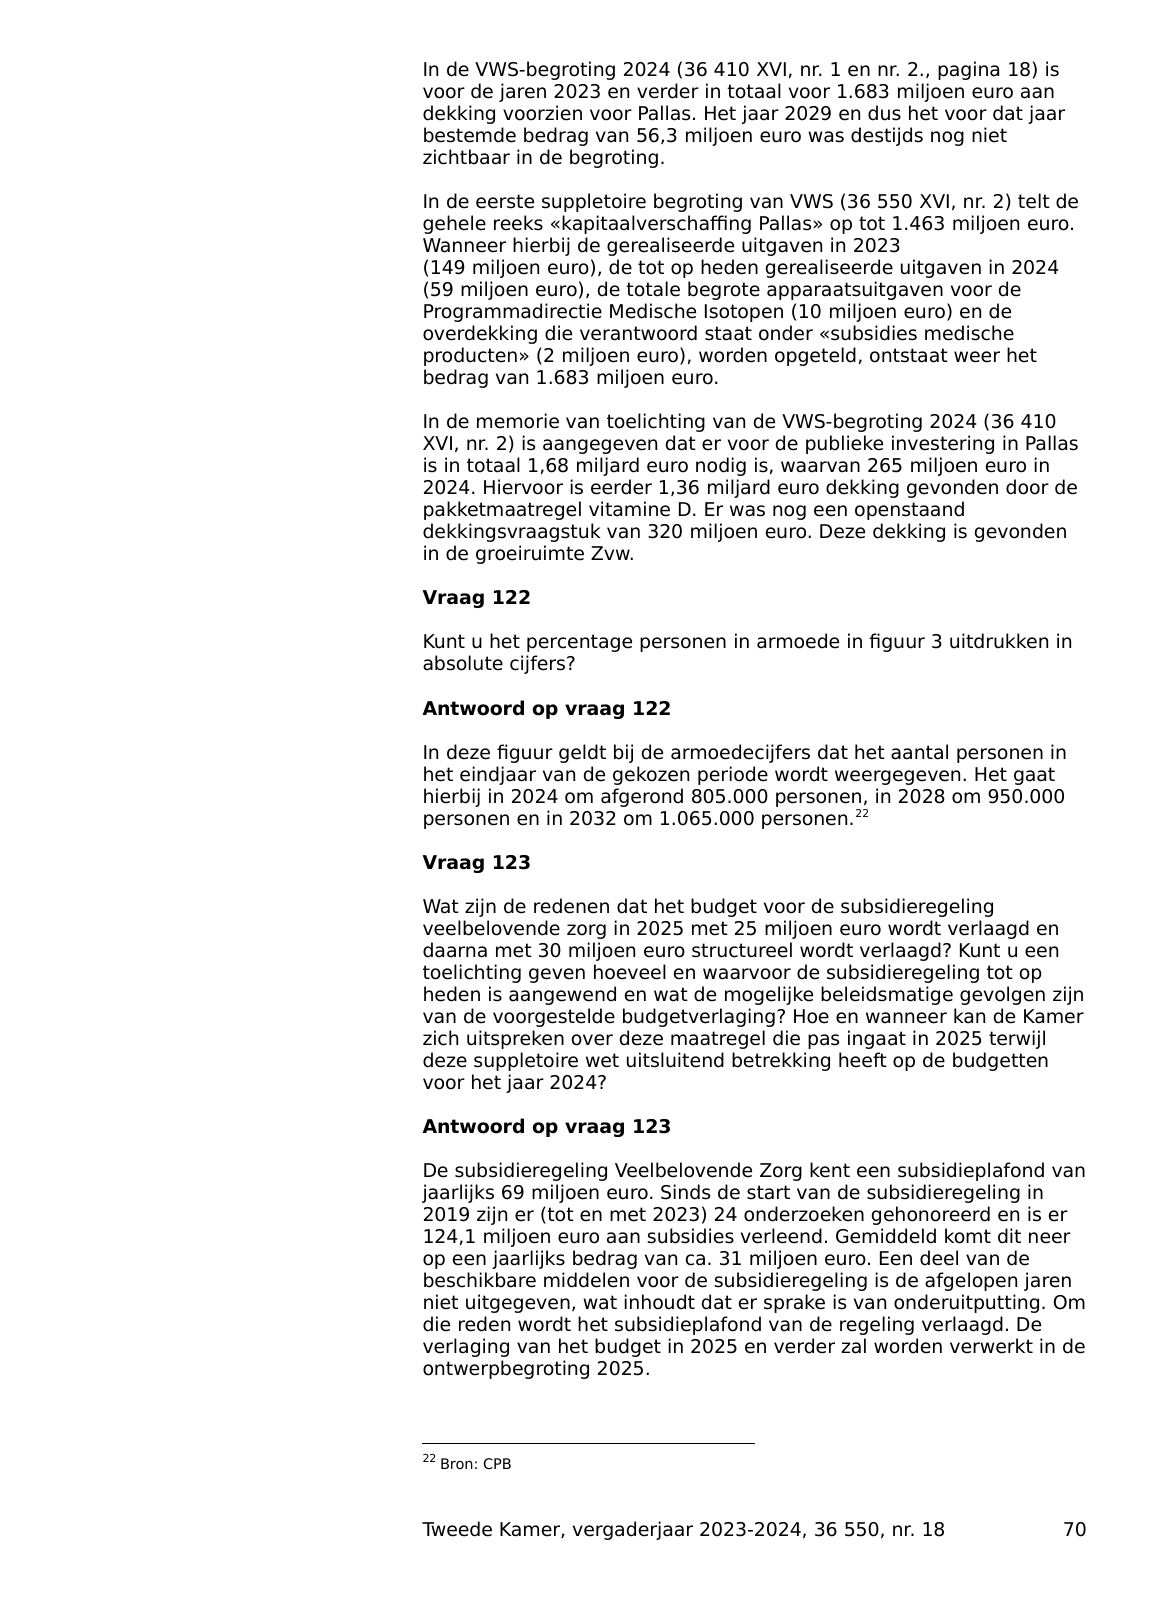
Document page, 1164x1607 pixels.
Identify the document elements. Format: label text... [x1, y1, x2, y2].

subtitle Vraag 123 [422, 852, 1087, 874]
text In de memorie van toelichting van de VWS-begroting 2024 (36 410 XVI, nr. 2) is aangegeven dat er voor de publieke investering in Pallas is in totaal 1,68 miljard euro nodig is, waarvan 265 miljoen euro in 2024. Hiervoor is eerder 1,36 miljard euro dekking gevonden door de pakketmaatregel vitamine D. Er was nog een openstaand dekkingsvraagstuk van 320 miljoen euro. Deze dekking is gevonden in de groeiruimte Zvw. [422, 411, 1087, 565]
subtitle Vraag 122 [422, 587, 1087, 609]
text Kunt u het percentage personen in armoede in figuur 3 uitdrukken in absolute cijfers? [422, 631, 1087, 675]
subtitle Antwoord op vraag 122 [422, 697, 1087, 719]
text In de eerste suppletoire begroting van VWS (36 550 XVI, nr. 2) telt de gehele reeks «kapitaalverschaffing Pallas» op tot 1.463 miljoen euro. Wanneer hierbij de gerealiseerde uitgaven in 2023 (149 miljoen euro), de tot op heden gerealiseerde uitgaven in 2024 (59 miljoen euro), de totale begrote apparaatsuitgaven voor de Programmadirectie Medische Isotopen (10 miljoen euro) en de overdekking die verantwoord staat onder «subsidies medische producten» (2 miljoen euro), worden opgeteld, ontstaat weer het bedrag van 1.683 miljoen euro. [422, 191, 1087, 389]
text In deze figuur geldt bij de armoedecijfers dat het aantal personen in het eindjaar van de gekozen periode wordt weergegeven. Het gaat hierbij in 2024 om afgerond 805.000 personen, in 2028 om 950.000 personen en in 2032 om 1.065.000 personen. [422, 742, 1087, 829]
subtitle Antwoord op vraag 123 [422, 1116, 1087, 1138]
text Bron: CPB [422, 1452, 1087, 1474]
text Wat zijn de redenen dat het budget voor de subsidieregeling veelbelovende zorg in 2025 met 25 miljoen euro wordt verlaagd en daarna met 30 miljoen euro structureel wordt verlaagd? Kunt u een toelichting geven hoeveel en waarvoor de subsidieregeling tot op heden is aangewend en wat de mogelijke beleidsmatige gevolgen zijn van de voorgestelde budgetverlaging? Hoe en wanneer kan de Kamer zich uitspreken over deze maatregel die pas ingaat in 2025 terwijl deze suppletoire wet uitsluitend betrekking heeft op de budgetten voor het jaar 2024? [422, 896, 1087, 1094]
text In de VWS-begroting 2024 (36 410 XVI, nr. 1 en nr. 2., pagina 18) is voor de jaren 2023 en verder in totaal voor 1.683 miljoen euro aan dekking voorzien voor Pallas. Het jaar 2029 en dus het voor dat jaar bestemde bedrag van 56,3 miljoen euro was destijds nog niet zichtbaar in de begroting. [422, 59, 1087, 169]
text De subsidieregeling Veelbelovende Zorg kent een subsidieplafond van jaarlijks 69 miljoen euro. Sinds de start van de subsidieregeling in 2019 zijn er (tot en met 2023) 24 onderzoeken gehonoreerd en is er 124,1 miljoen euro aan subsidies verleend. Gemiddeld komt dit neer op een jaarlijks bedrag van ca. 31 miljoen euro. Een deel van de beschikbare middelen voor de subsidieregeling is de afgelopen jaren niet uitgegeven, wat inhoudt dat er sprake is van onderuitputting. Om die reden wordt het subsidieplafond van de regeling verlaagd. De verlaging van het budget in 2025 en verder zal worden verwerkt in de ontwerpbegroting 2025. [422, 1160, 1087, 1380]
